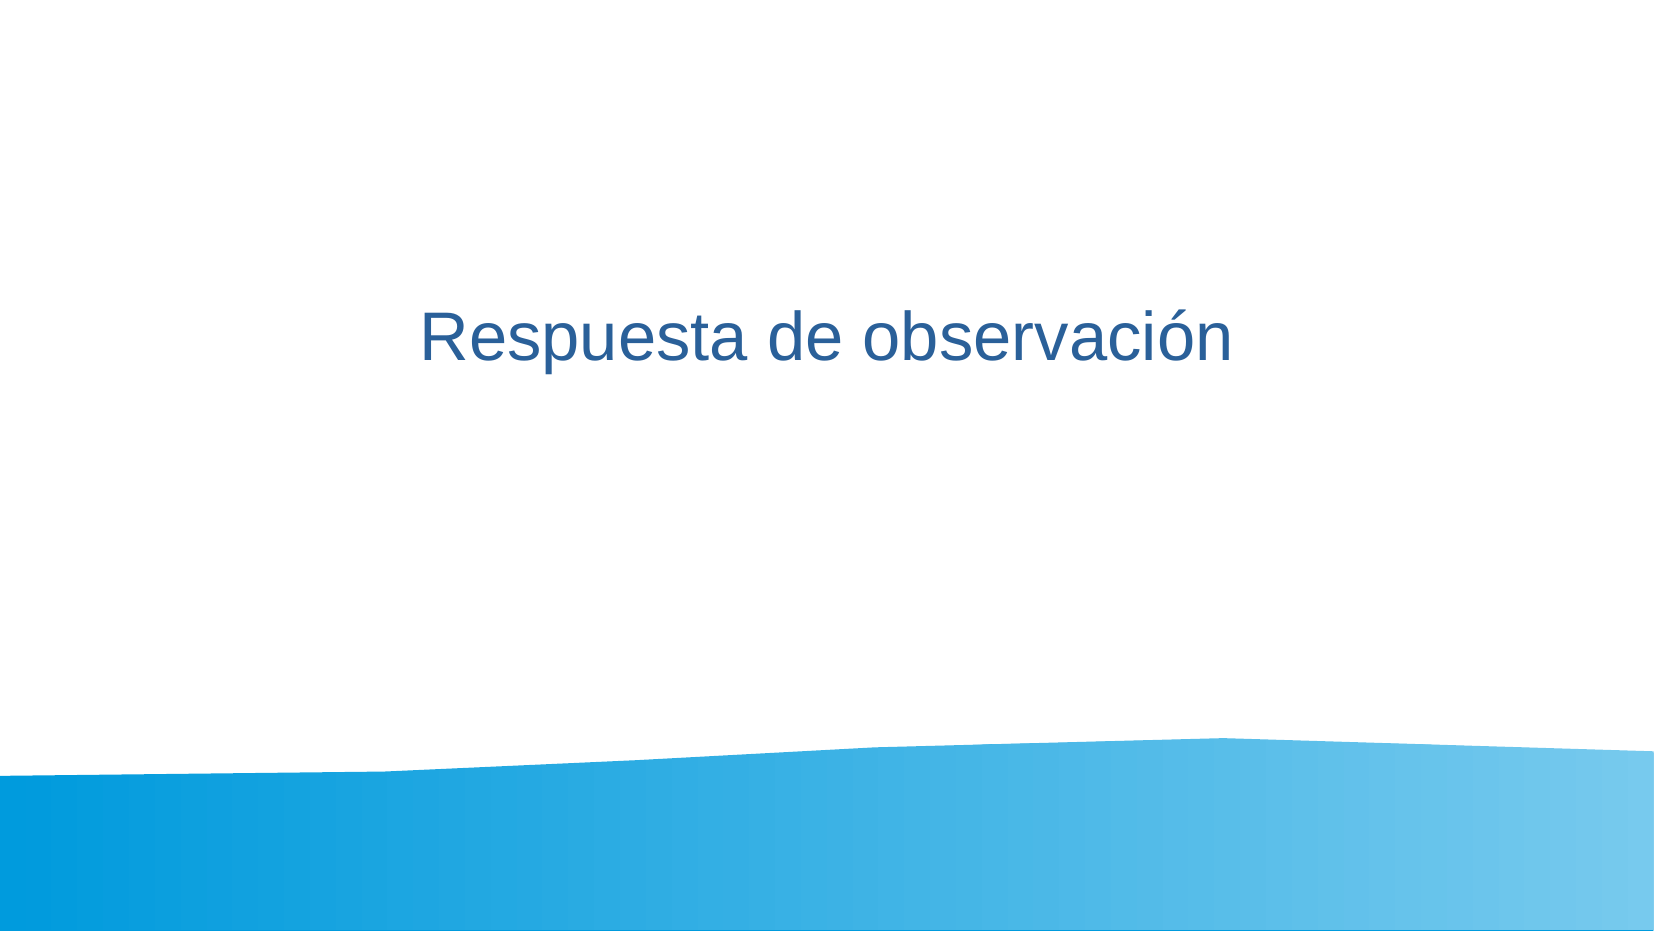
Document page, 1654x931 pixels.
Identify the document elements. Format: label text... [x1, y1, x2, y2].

title Respuesta de observación [88, 248, 1565, 426]
